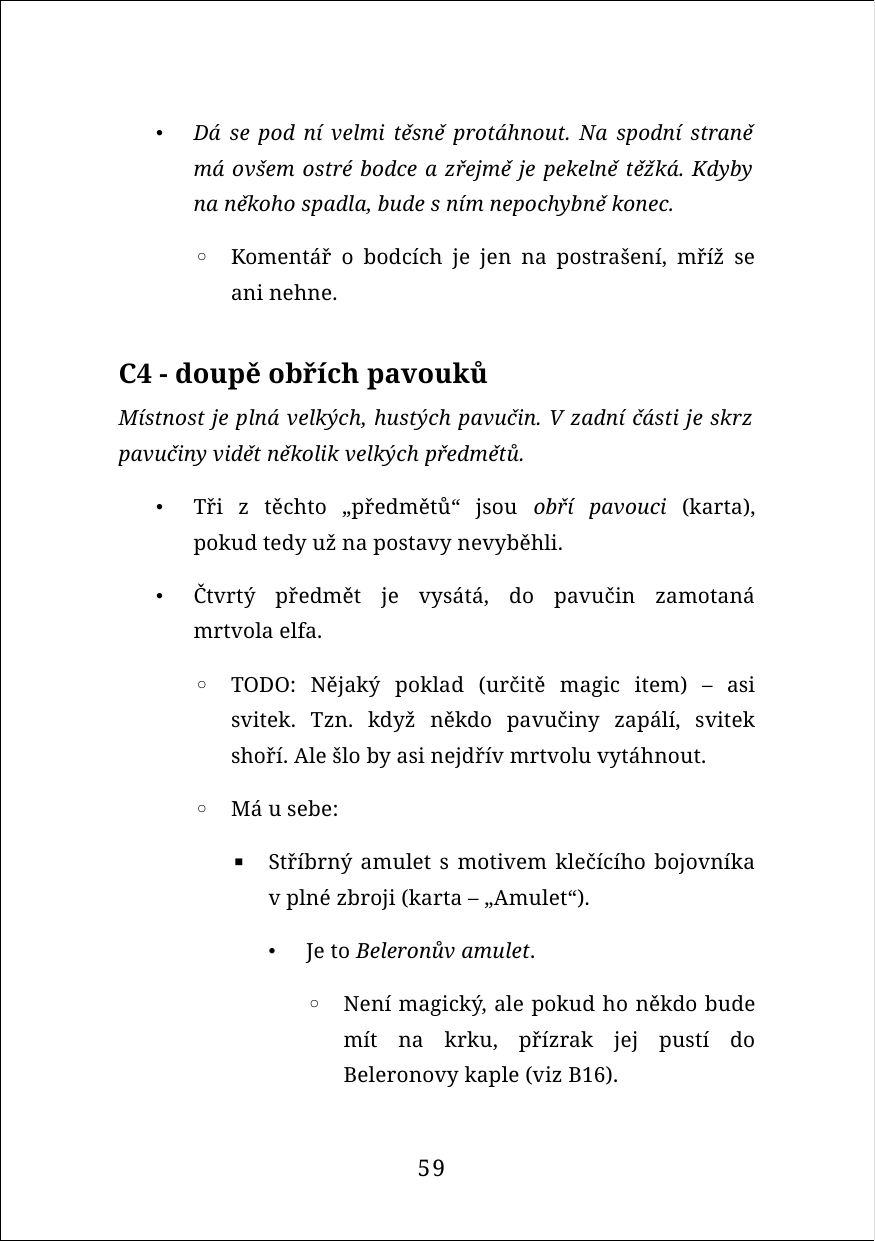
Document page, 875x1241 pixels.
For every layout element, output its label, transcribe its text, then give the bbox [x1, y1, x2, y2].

list Čtvrtý předmět je vysátá, do pavučin zamotaná mrtvola elfa. [156, 581, 756, 645]
list Je to Beleronův amulet. [268, 936, 756, 964]
subtitle C4 - doupě obřích pavouků [118, 355, 756, 392]
list TODO: Nějaký poklad (určitě magic item) – asi svitek. Tzn. když někdo pavučiny zapálí, svitek shoří. Ale šlo by asi nejdřív mrtvolu vytáhnout. [193, 670, 756, 769]
list Není magický, ale pokud ho někdo bude mít na krku, přízrak jej pustí do Beleronovy kaple (viz B16). [306, 989, 756, 1089]
text Místnost je plná velkých, hustých pavučin. V zadní části je skrz pavučiny vidět několik velkých předmětů. [118, 403, 756, 467]
list Dá se pod ní velmi těsně protáhnout. Na spodní straně má ovšem ostré bodce a zřejmě je pekelně těžká. Kdyby na někoho spadla, bude s ním nepochybně konec. [156, 118, 756, 218]
list Stříbrný amulet s motivem klečícího bojovníka v plné zbroji (karta – „Amulet“). [231, 847, 756, 911]
list Tři z těchto „předmětů“ jsou obří pavouci (karta), pokud tedy už na postavy nevyběhli. [156, 492, 756, 556]
list Má u sebe: [193, 794, 756, 822]
list Komentář o bodcích je jen na postrašení, mříž se ani nehne. [193, 242, 756, 306]
